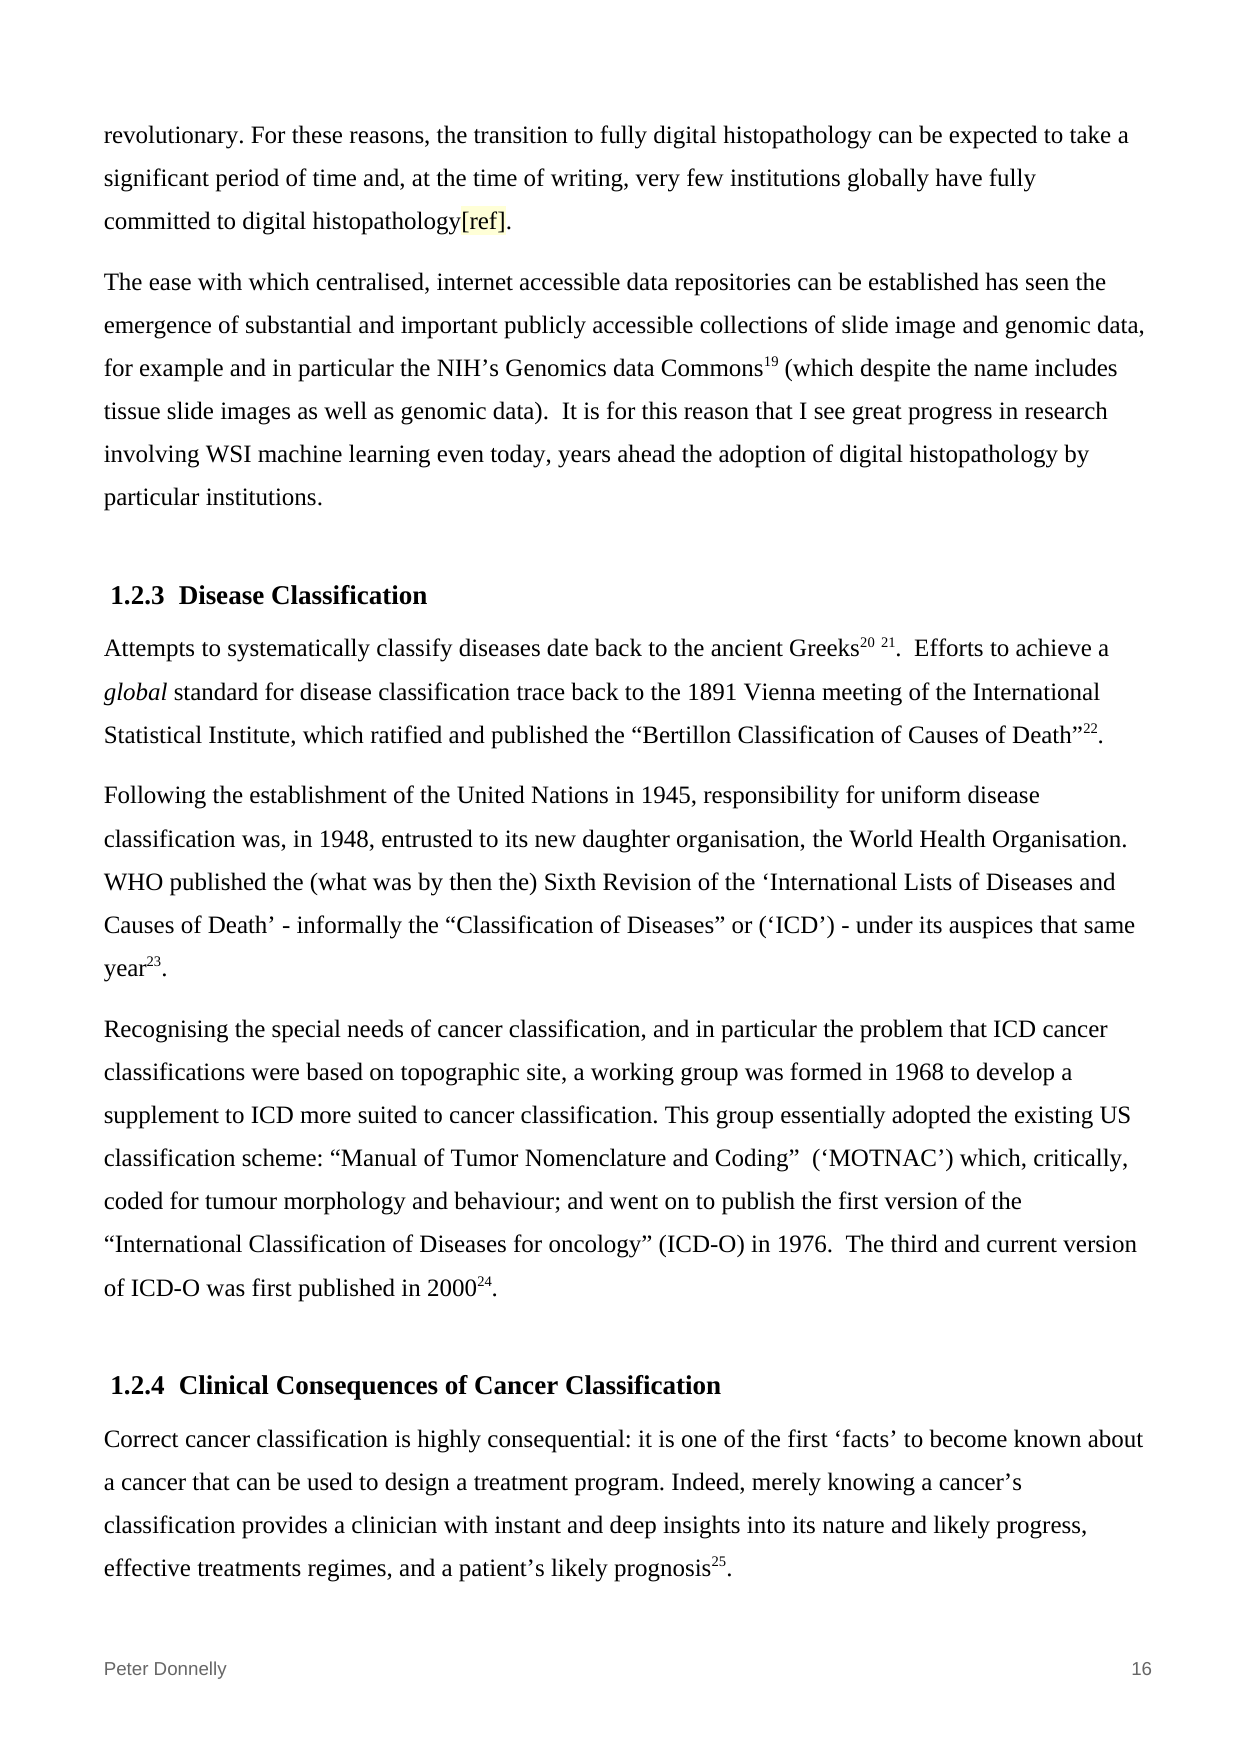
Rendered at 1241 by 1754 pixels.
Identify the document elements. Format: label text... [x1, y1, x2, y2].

text Attempts to systematically classify diseases date back to the ancient Greeks . Efforts to achieve a global standard for disease classification trace back to the 1891 Vienna meeting of the International Statistical Institute, which ratified and published the “Bertillon Classification of Causes of Death”. [103, 633, 1146, 748]
text Correct cancer classification is highly consequential: it is one of the first ‘facts’ to become known about a cancer that can be used to design a treatment program. Indeed, merely knowing a cancer’s classification provides a clinician with instant and deep insights into its nature and likely progress, effective treatments regimes, and a patient’s likely prognosis. [103, 1424, 1146, 1582]
text Following the establishment of the United Nations in 1945, responsibility for uniform disease classification was, in 1948, entrusted to its new daughter organisation, the World Health Organisation. WHO published the (what was by then the) Sixth Revision of the ‘International Lists of Diseases and Causes of Death’ - informally the “Classification of Diseases” or (‘ICD’) - under its auspices that same year. [103, 781, 1146, 982]
text The ease with which centralised, internet accessible data repositories can be established has seen the emergence of substantial and important publicly accessible collections of slide image and genomic data, for example and in particular the NIH’s Genomics data Commons (which despite the name includes tissue slide images as well as genomic data). It is for this reason that I see great progress in research involving WSI machine learning even today, years ahead the adoption of digital histopathology by particular institutions. [103, 267, 1146, 511]
subtitle Clinical Consequences of Cancer Classification [103, 1369, 1146, 1400]
subtitle Disease Classification [103, 579, 1146, 610]
text revolutionary. For these reasons, the transition to fully digital histopathology can be expected to take a significant period of time and, at the time of writing, very few institutions globally have fully committed to digital histopathology[ref]. [103, 120, 1146, 235]
text Recognising the special needs of cancer classification, and in particular the problem that ICD cancer classifications were based on topographic site, a working group was formed in 1968 to develop a supplement to ICD more suited to cancer classification. This group essentially adopted the existing US classification scheme: “Manual of Tumor Nomenclature and Coding” (‘MOTNAC’) which, critically, coded for tumour morphology and behaviour; and went on to publish the first version of the “International Classification of Diseases for oncology” (ICD-O) in 1976. The third and current version of ICD-O was first published in 2000. [103, 1014, 1146, 1301]
